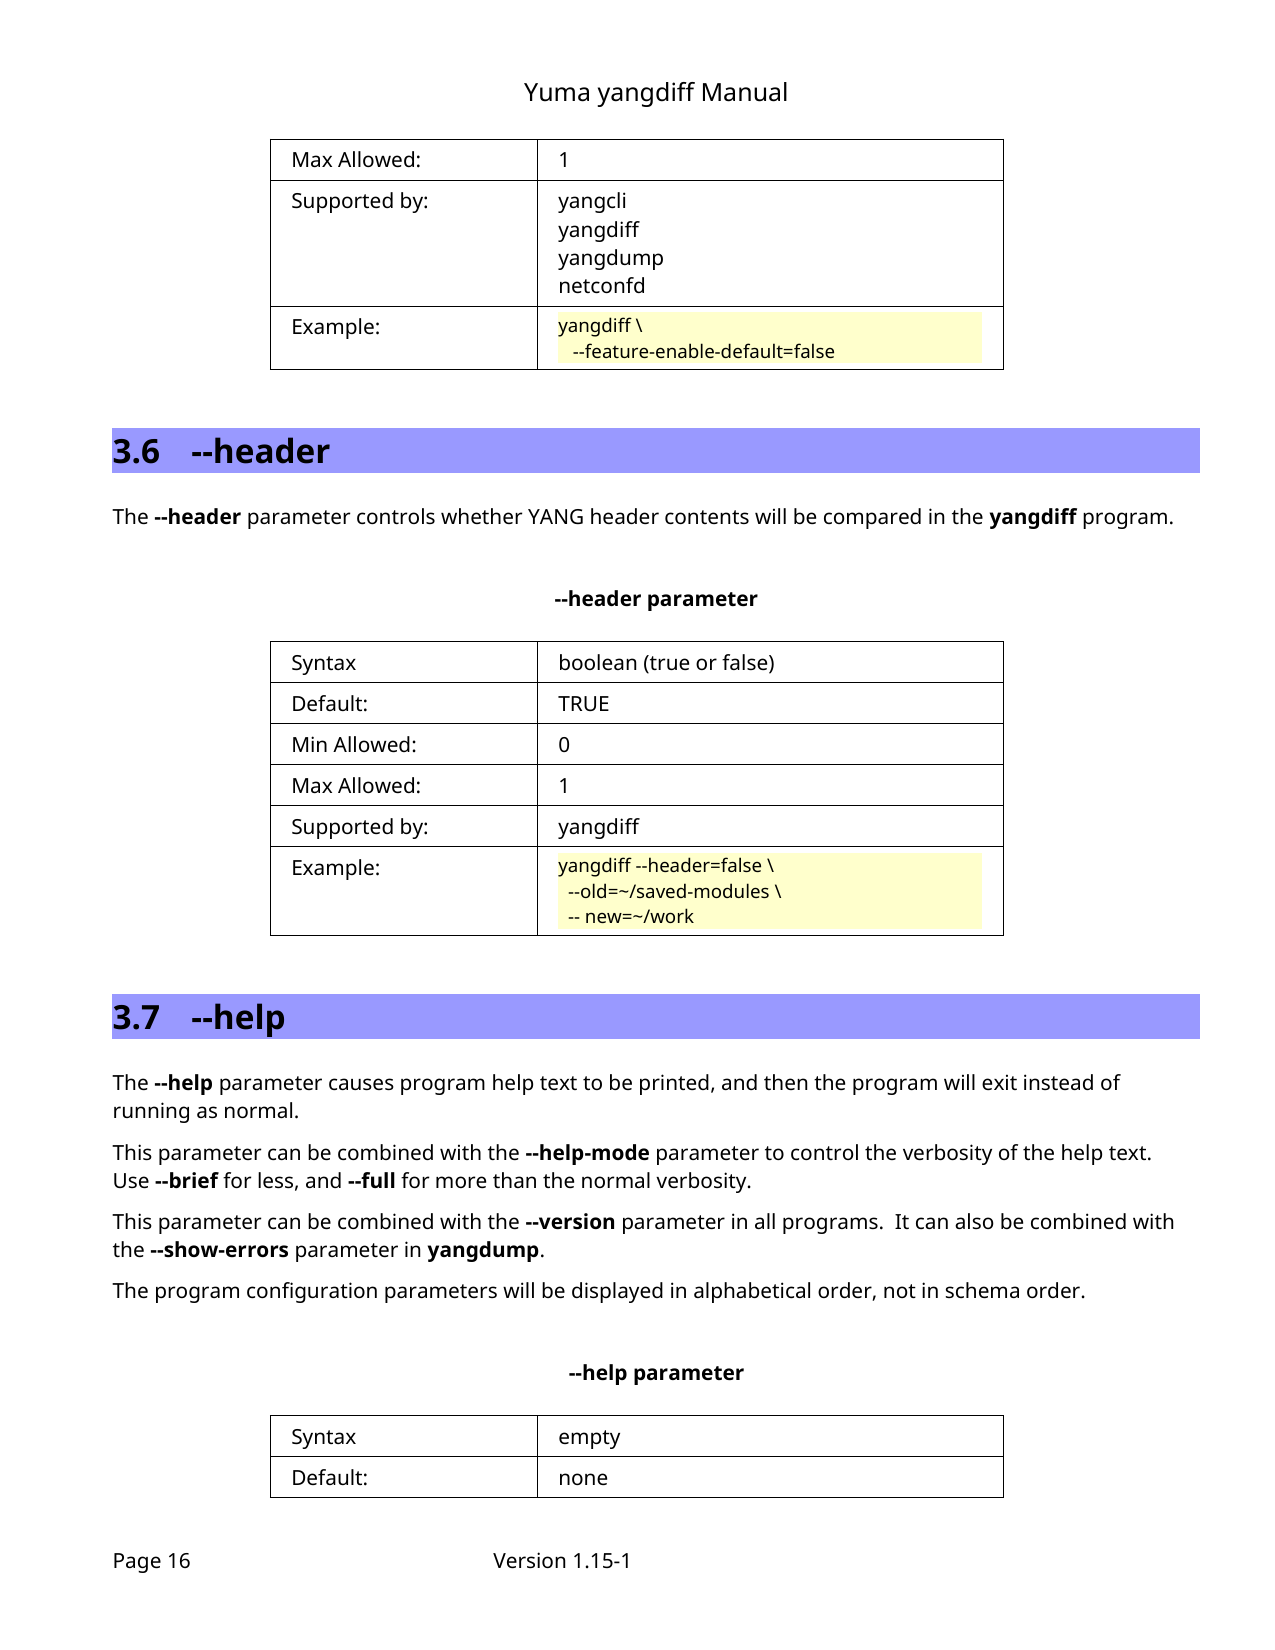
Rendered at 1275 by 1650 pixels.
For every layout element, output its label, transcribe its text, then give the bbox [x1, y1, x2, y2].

subtitle --help parameter [127, 1358, 1185, 1387]
table_header Syntax [271, 1416, 537, 1456]
table_header empty [538, 1416, 1003, 1456]
text This parameter can be combined with the --help-mode parameter to control the verbosity of the help text. Use --brief for less, and --full for more than the normal verbosity. [112, 1138, 1200, 1194]
subtitle --header parameter [127, 584, 1185, 613]
table_header boolean (true or false) [538, 642, 1003, 682]
table_cell 1 [538, 765, 1003, 805]
text The --help parameter causes program help text to be printed, and then the program will exit instead of running as normal. [112, 1068, 1200, 1125]
subtitle --help [112, 994, 1200, 1039]
text The --header parameter controls whether YANG header contents will be compared in the yangdiff program. [112, 502, 1200, 531]
text The program configuration parameters will be displayed in alphabetical order, not in schema order. [112, 1276, 1200, 1305]
table_cell Example: [271, 307, 537, 369]
table_cell Default: [271, 683, 537, 723]
table_cell Supported by: [271, 181, 537, 306]
table_cell 1 [538, 140, 1003, 179]
table_cell TRUE [538, 683, 1003, 723]
table_cell Default: [271, 1457, 537, 1497]
text This parameter can be combined with the --version parameter in all programs. It can also be combined with the --show-errors parameter in yangdump. [112, 1207, 1200, 1264]
table_cell yangdiff --header=false \ --old=~/saved-modules \ -- new=~/work [538, 847, 1003, 935]
table_cell Supported by: [271, 806, 537, 846]
table_cell yangdiff \ --feature-enable-default=false [538, 307, 1003, 369]
table_cell yangcli yangdiff yangdump netconfd [538, 181, 1003, 306]
table_cell 0 [538, 724, 1003, 764]
table_cell Max Allowed: [271, 140, 537, 179]
table_cell Example: [271, 847, 537, 935]
subtitle --header [112, 428, 1200, 473]
table_header Syntax [271, 642, 537, 682]
table_cell none [538, 1457, 1003, 1497]
table_cell yangdiff [538, 806, 1003, 846]
table_cell Max Allowed: [271, 765, 537, 805]
table_cell Min Allowed: [271, 724, 537, 764]
